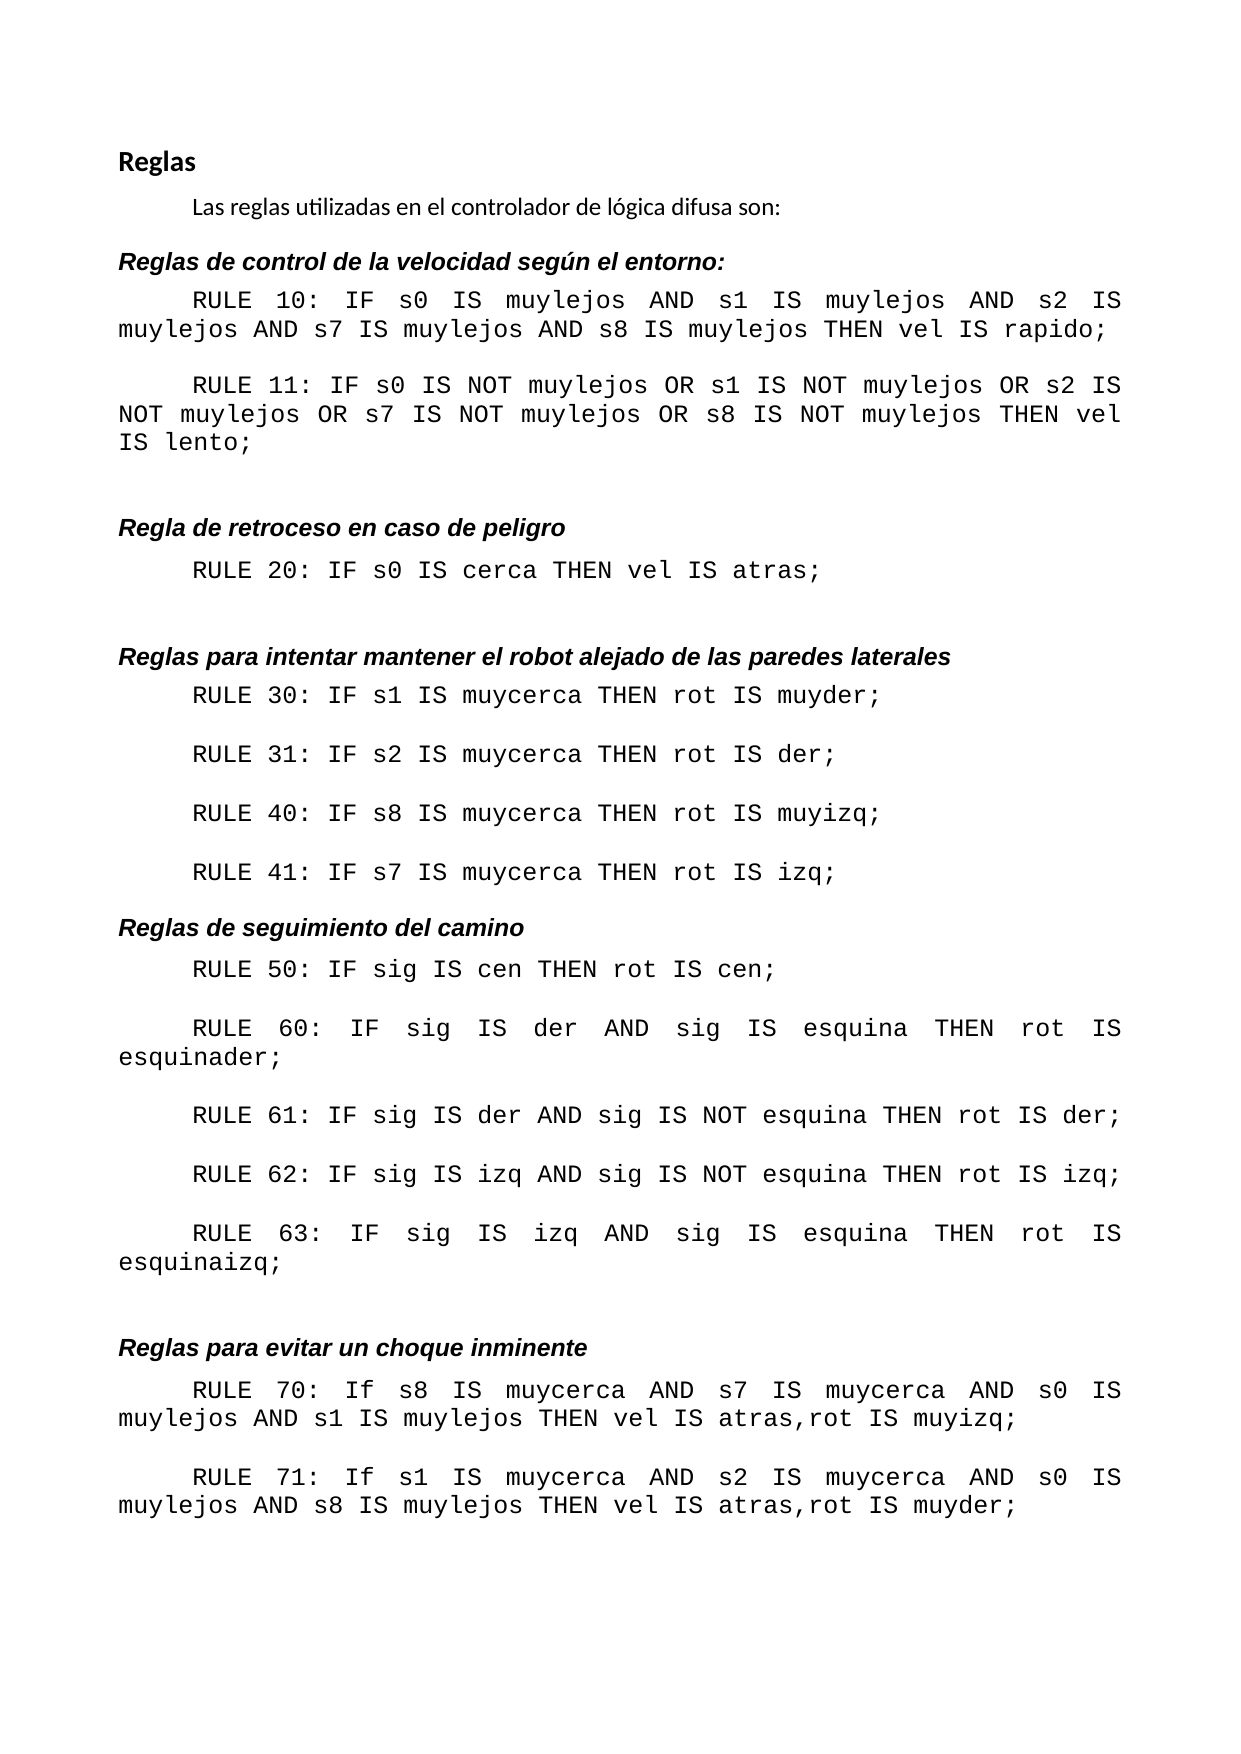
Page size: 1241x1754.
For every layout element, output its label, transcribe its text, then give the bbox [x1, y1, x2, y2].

text RULE 41: IF s7 IS muycerca THEN rot IS izq; [118, 859, 1122, 888]
subtitle Reglas de seguimiento del camino [118, 913, 1122, 941]
subtitle Reglas para evitar un choque inminente [118, 1333, 1122, 1362]
text RULE 61: IF sig IS der AND sig IS NOT esquina THEN rot IS der; [118, 1103, 1122, 1131]
subtitle Reglas para intentar mantener el robot alejado de las paredes laterales [118, 642, 1122, 670]
text RULE 40: IF s8 IS muycerca THEN rot IS muyizq; [118, 800, 1122, 829]
text RULE 63: IF sig IS izq AND sig IS esquina THEN rot IS esquinaizq; [118, 1221, 1122, 1277]
text RULE 10: IF s0 IS muylejos AND s1 IS muylejos AND s2 IS muylejos AND s7 IS muylejos AND s8 IS muylejos THEN vel IS rapido; [118, 288, 1122, 344]
text RULE 71: If s1 IS muycerca AND s2 IS muycerca AND s0 IS muylejos AND s8 IS muylejos THEN vel IS atras,rot IS muyder; [118, 1465, 1122, 1521]
subtitle Reglas de control de la velocidad según el entorno: [118, 247, 1122, 275]
text RULE 70: If s8 IS muycerca AND s7 IS muycerca AND s0 IS muylejos AND s1 IS muylejos THEN vel IS atras,rot IS muyizq; [118, 1374, 1122, 1434]
subtitle Reglas [118, 143, 1122, 179]
text RULE 30: IF s1 IS muycerca THEN rot IS muyder; [118, 683, 1122, 711]
text RULE 31: IF s2 IS muycerca THEN rot IS der; [118, 742, 1122, 770]
text RULE 20: IF s0 IS cerca THEN vel IS atras; [118, 554, 1122, 586]
text Las reglas utilizadas en el controlador de lógica difusa son: [118, 191, 1122, 222]
text RULE 11: IF s0 IS NOT muylejos OR s1 IS NOT muylejos OR s2 IS NOT muylejos OR s7 IS NOT muylejos OR s8 IS NOT muylejos THEN vel IS lento; [118, 373, 1122, 458]
text RULE 50: IF sig IS cen THEN rot IS cen; [118, 954, 1122, 985]
text RULE 60: IF sig IS der AND sig IS esquina THEN rot IS esquinader; [118, 1016, 1122, 1073]
text RULE 62: IF sig IS izq AND sig IS NOT esquina THEN rot IS izq; [118, 1162, 1122, 1190]
subtitle Regla de retroceso en caso de peligro [118, 513, 1122, 542]
